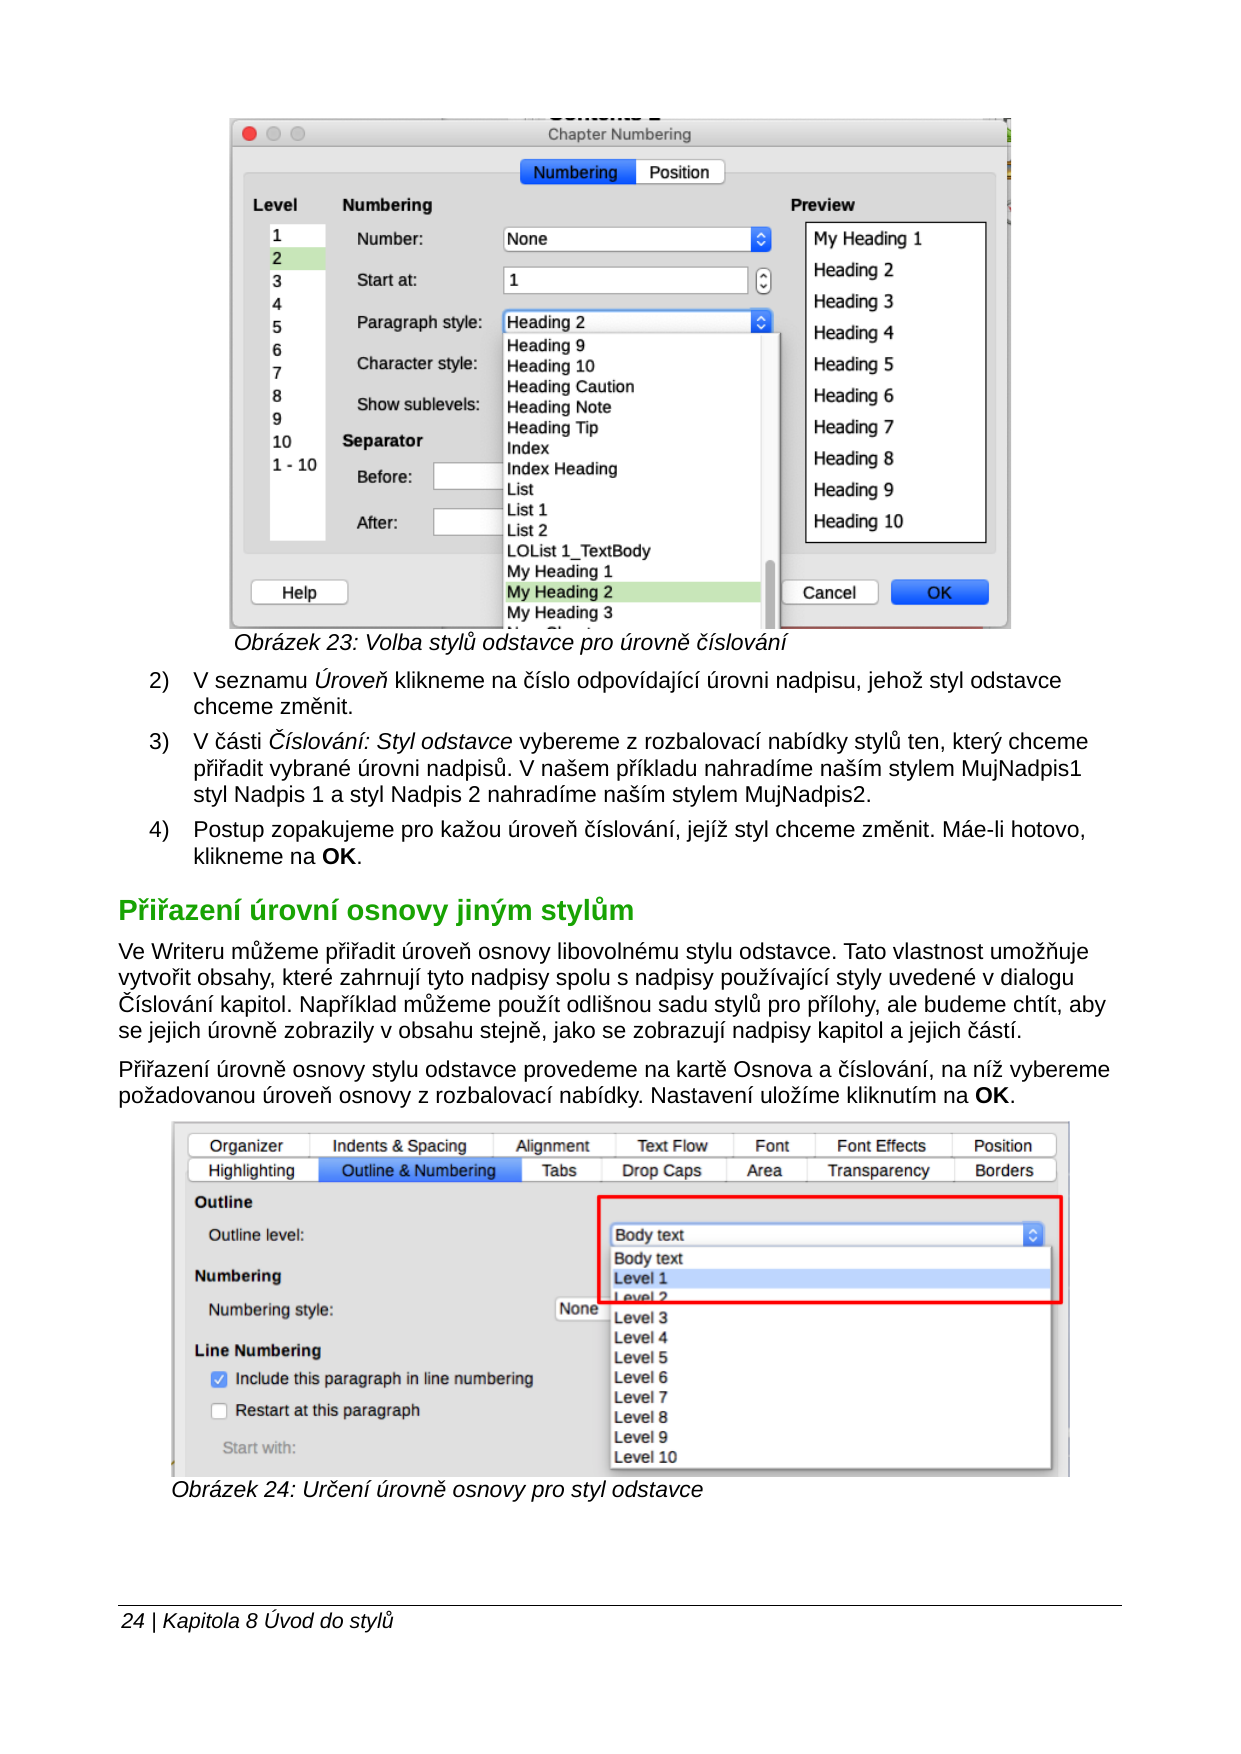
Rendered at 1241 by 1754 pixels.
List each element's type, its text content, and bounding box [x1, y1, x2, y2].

text Ve Writeru můžeme přiřadit úroveň osnovy libovolnému stylu odstavce. Tato vlastnost umožňuje vytvořit obsahy, které zahrnují tyto nadpisy spolu s nadpisy používající styly uvedené v dialogu Číslování kapitol. Například můžeme použít odlišnou sadu stylů pro přílohy, ale budeme chtít, aby se jejich úrovně zobrazily v obsahu stejně, jako se zobrazují nadpisy kapitol a jejich částí. [118, 938, 1122, 1043]
text Obrázek 24: Určení úrovně osnovy pro styl odstavce [171, 1477, 1069, 1502]
picture [229, 118, 1012, 629]
list V části Číslování: Styl odstavce vybereme z rozbalovací nabídky stylů ten, který chceme přiřadit vybrané úrovni nadpisů. V našem příkladu nahradíme naším stylem MujNadpis1 styl Nadpis 1 a styl Nadpis 2 nahradíme naším stylem MujNadpis2. [169, 728, 1122, 807]
list V seznamu Úroveň klikneme na číslo odpovídající úrovni nadpisu, jehož styl odstavce chceme změnit. [169, 667, 1122, 719]
text Obrázek 23: Volba stylů odstavce pro úrovně číslování [233, 629, 1007, 655]
subtitle Přiřazení úrovní osnovy jiným stylům [118, 893, 1122, 926]
picture [171, 1121, 1070, 1477]
list Postup zopakujeme pro kažou úroveň číslování, jejíž styl chceme změnit. Máe-li hotovo, klikneme na OK. [169, 816, 1122, 869]
text Přiřazení úrovně osnovy stylu odstavce provedeme na kartě Osnova a číslování, na níž vybereme požadovanou úroveň osnovy z rozbalovací nabídky. Nastavení uložíme kliknutím na OK. [118, 1056, 1122, 1108]
